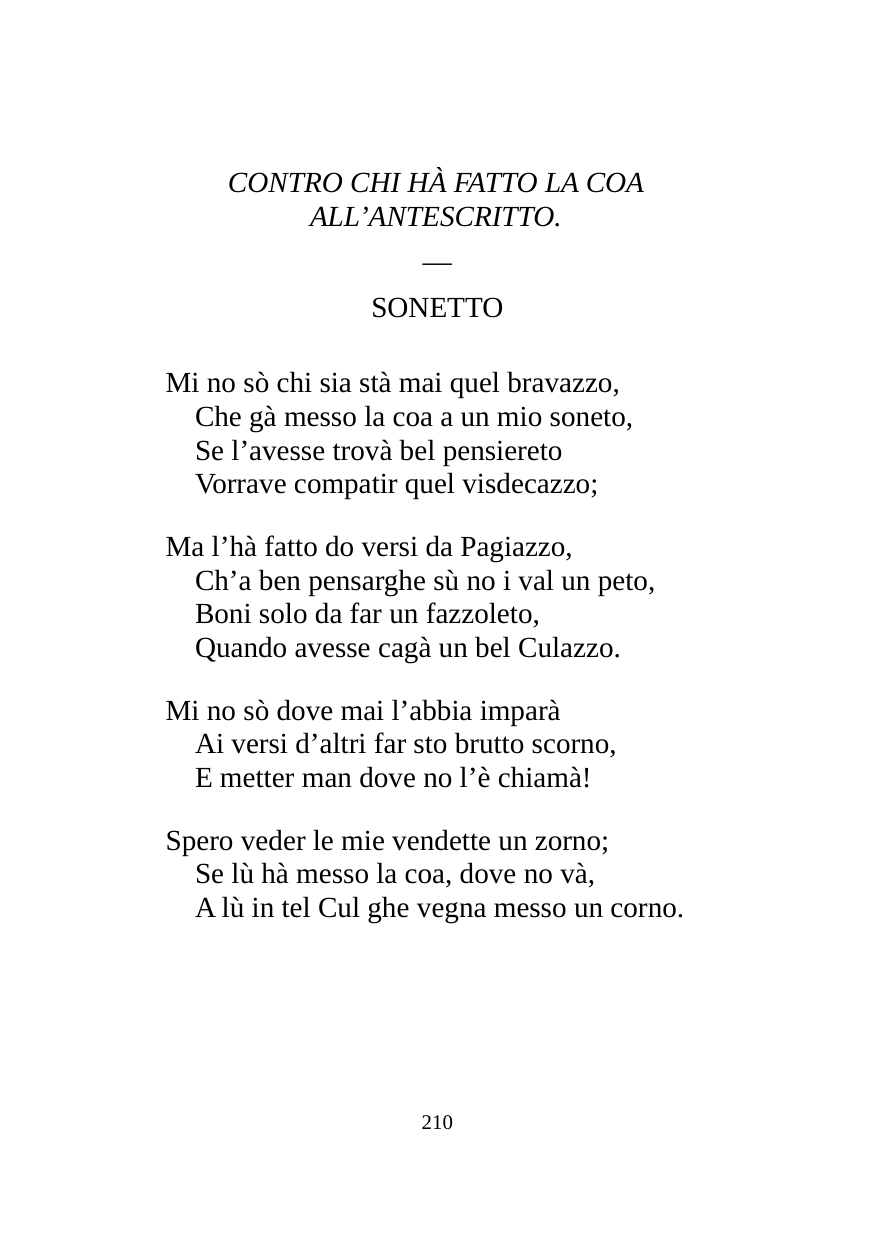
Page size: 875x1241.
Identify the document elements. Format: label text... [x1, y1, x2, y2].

text SONETTO [106, 290, 768, 324]
text Mi no sò chi sia stà mai quel bravazzo, Che gà messo la coa a un mio soneto, Se l’avesse trovà bel pensiereto Vorrave compatir quel visdecazzo; [165, 366, 768, 500]
subtitle CONTRO CHI HÀ FATTO LA COA ALL’ANTESCRITTO. [106, 165, 768, 232]
text Spero veder le mie vendette un zorno; Se lù hà messo la coa, dove no và, A lù in tel Cul ghe vegna messo un corno. [165, 823, 768, 923]
text Ma l’hà fatto do versi da Pagiazzo, Ch’a ben pensarghe sù no i val un peto, Boni solo da far un fazzoleto, Quando avesse cagà un bel Culazzo. [165, 529, 768, 663]
text Mi no sò dove mai l’abbia imparà Ai versi d’altri far sto brutto scorno, E metter man dove no l’è chiamà! [165, 693, 768, 793]
text — [106, 244, 768, 278]
